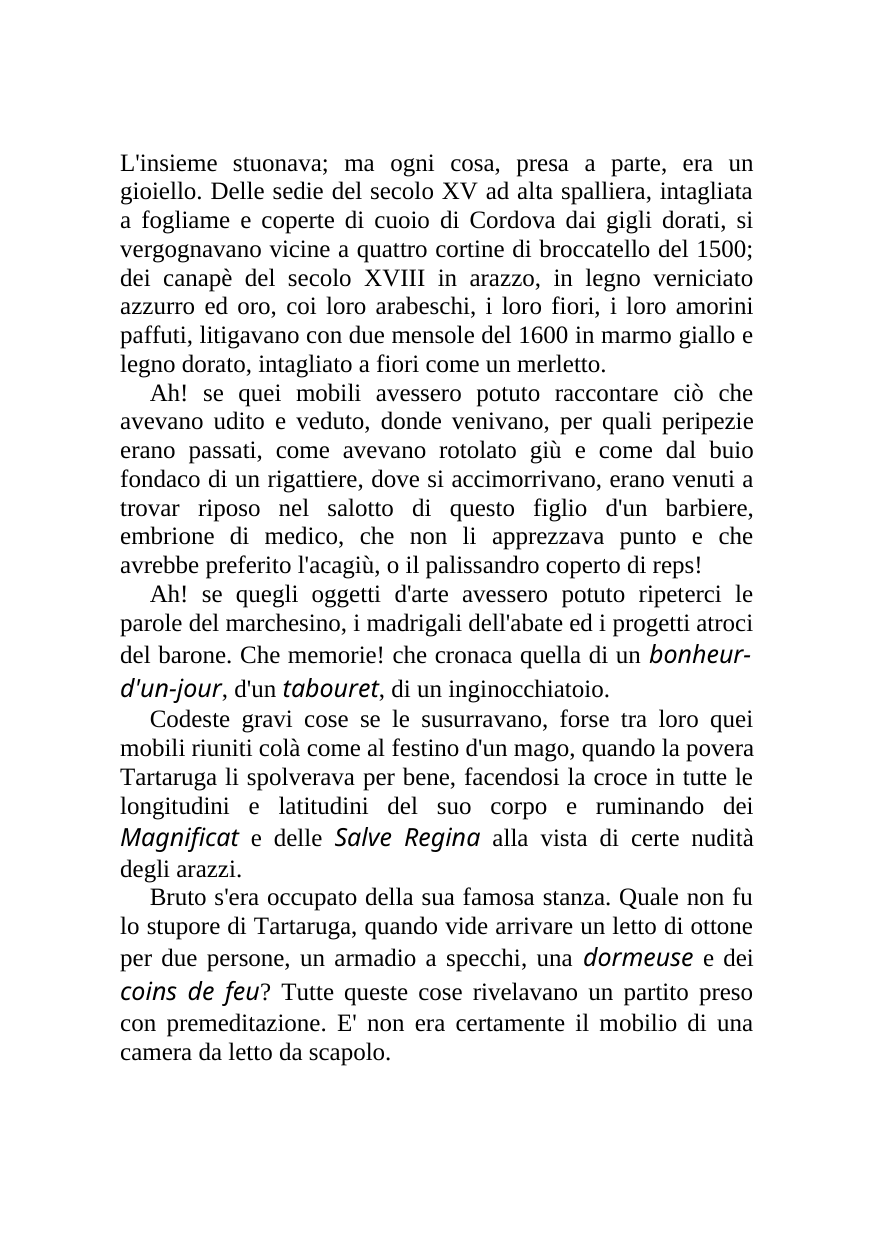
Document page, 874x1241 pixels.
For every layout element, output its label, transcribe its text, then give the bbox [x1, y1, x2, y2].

text Ah! se quegli oggetti d'arte avessero potuto ripeterci le parole del marchesino, i madrigali dell'abate ed i progetti atroci del barone. Che memorie! che cronaca quella di un bonheur-d'un-jour, d'un tabouret, di un inginocchiatoio. [120, 579, 754, 704]
text Codeste gravi cose se le susurravano, forse tra loro quei mobili riuniti colà come al festino d'un mago, quando la povera Tartaruga li spolverava per bene, facendosi la croce in tutte le longitudini e latitudini del suo corpo e ruminando dei Magnificat e delle Salve Regina alla vista di certe nudità degli arazzi. [120, 704, 754, 882]
text Ah! se quei mobili avessero potuto raccontare ciò che avevano udito e veduto, donde venivano, per quali peripezie erano passati, come avevano rotolato giù e come dal buio fondaco di un rigattiere, dove si accimorrivano, erano venuti a trovar riposo nel salotto di questo figlio d'un barbiere, embrione di medico, che non li apprezzava punto e che avrebbe preferito l'acagiù, o il palissandro coperto di reps! [120, 378, 754, 579]
text L'insieme stuonava; ma ogni cosa, presa a parte, era un gioiello. Delle sedie del secolo XV ad alta spalliera, intagliata a fogliame e coperte di cuoio di Cordova dai gigli dorati, si vergognavano vicine a quattro cortine di broccatello del 1500; dei canapè del secolo XVIII in arazzo, in legno verniciato azzurro ed oro, coi loro arabeschi, i loro fiori, i loro amorini paffuti, litigavano con due mensole del 1600 in marmo giallo e legno dorato, intagliato a fiori come un merletto. [120, 148, 754, 378]
text Bruto s'era occupato della sua famosa stanza. Quale non fu lo stupore di Tartaruga, quando vide arrivare un letto di ottone per due persone, un armadio a specchi, una dormeuse e dei coins de feu? Tutte queste cose rivelavano un partito preso con premeditazione. E' non era certamente il mobilio di una camera da letto da scapolo. [120, 882, 754, 1066]
